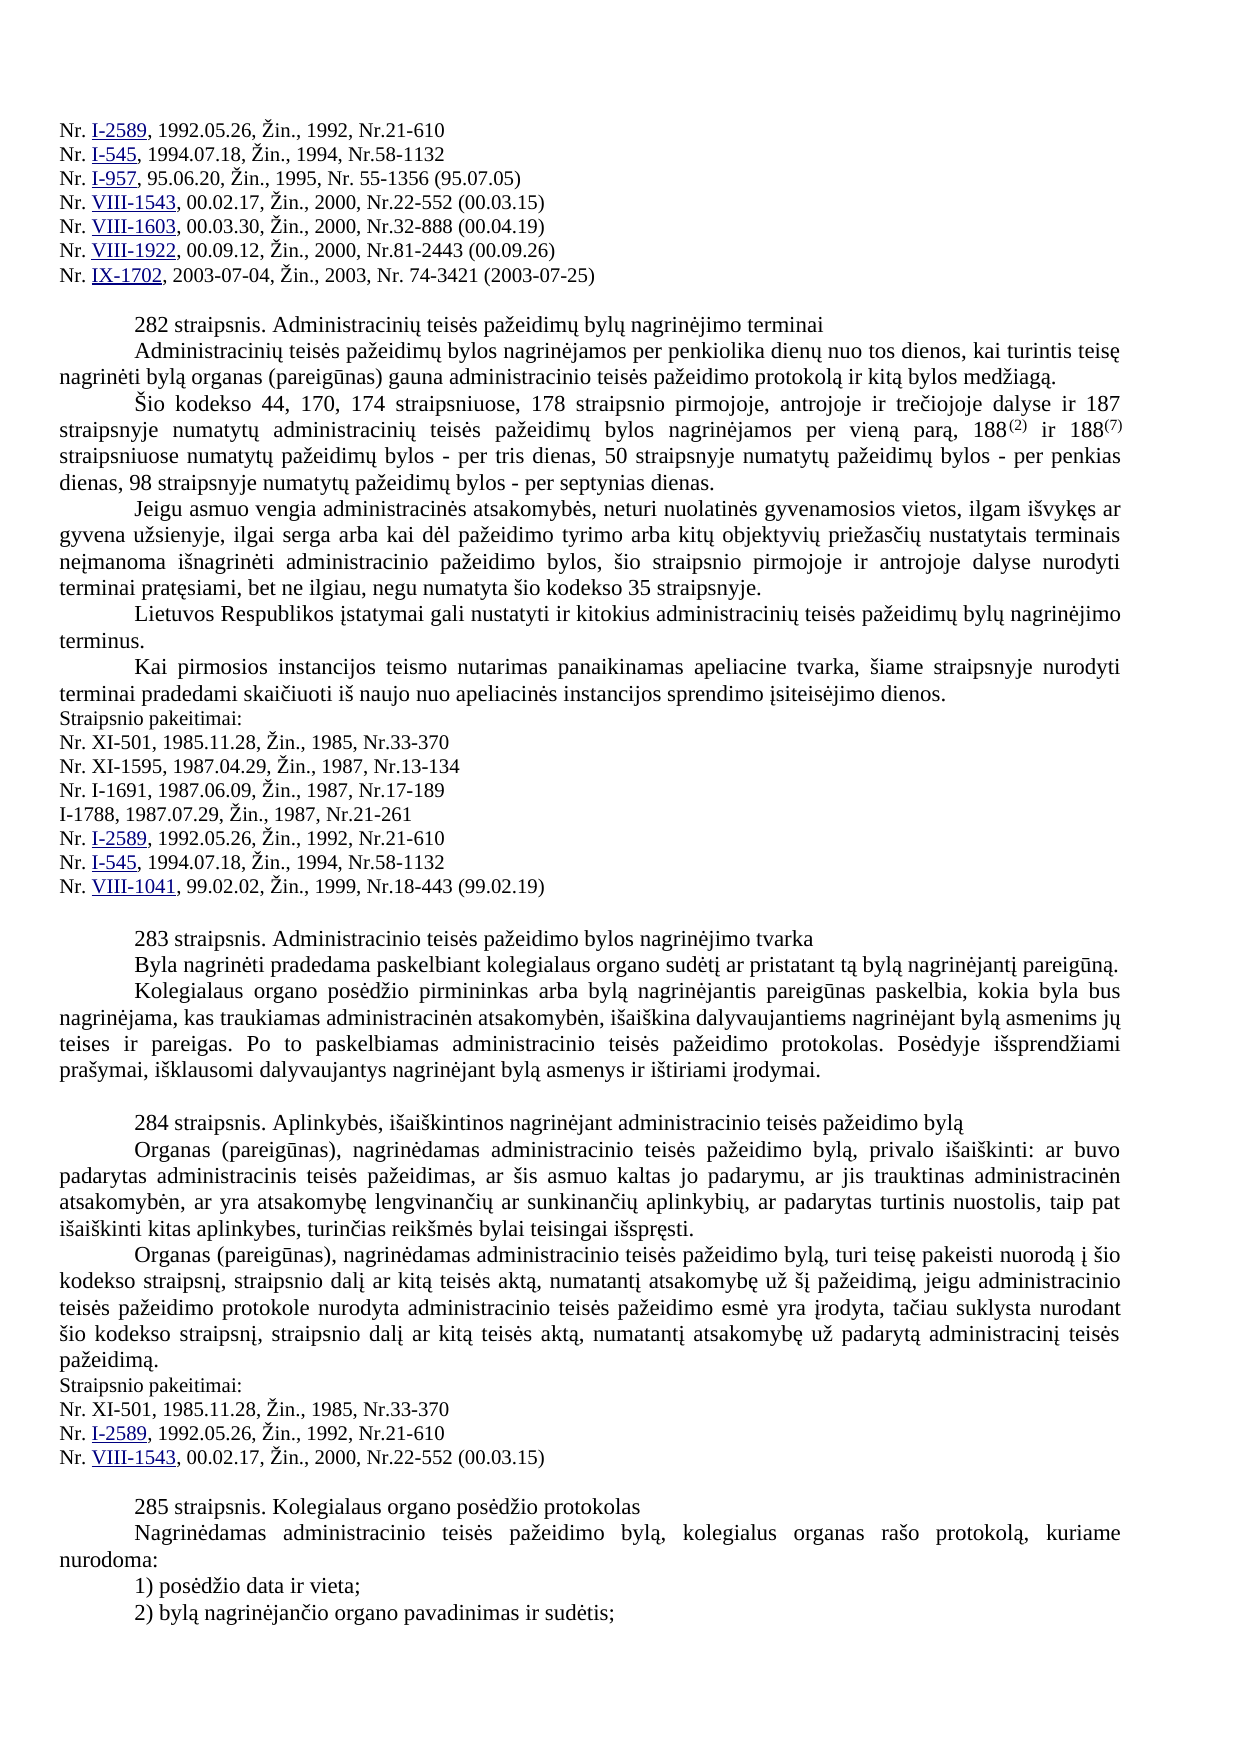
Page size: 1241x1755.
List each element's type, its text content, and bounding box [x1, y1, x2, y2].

text Nr. I-545, 1994.07.18, Žin., 1994, Nr.58-1132 [59, 850, 1122, 874]
text Nr. I-2589, 1992.05.26, Žin., 1992, Nr.21-610 [59, 1421, 1122, 1445]
text Nagrinėdamas administracinio teisės pažeidimo bylą, kolegialus organas rašo protokolą, kuriame nurodoma: [59, 1519, 1122, 1572]
text Nr. XI-501, 1985.11.28, Žin., 1985, Nr.33-370 [59, 1397, 1122, 1421]
text Jeigu asmuo vengia administracinės atsakomybės, neturi nuolatinės gyvenamosios vietos, ilgam išvykęs ar gyvena užsienyje, ilgai serga arba kai dėl pažeidimo tyrimo arba kitų objektyvių priežasčių nustatytais terminais neįmanoma išnagrinėti administracinio pažeidimo bylos, šio straipsnio pirmojoje ir antrojoje dalyse nurodyti terminai pratęsiami, bet ne ilgiau, negu numatyta šio kodekso 35 straipsnyje. [59, 495, 1122, 601]
text 282 straipsnis. Administracinių teisės pažeidimų bylų nagrinėjimo terminai [59, 311, 1122, 337]
text 2) bylą nagrinėjančio organo pavadinimas ir sudėtis; [59, 1598, 1122, 1625]
text Nr. VIII-1922, 00.09.12, Žin., 2000, Nr.81-2443 (00.09.26) [59, 238, 1122, 262]
text Nr. IX-1702, 2003-07-04, Žin., 2003, Nr. 74-3421 (2003-07-25) [59, 262, 1122, 287]
text Organas (pareigūnas), nagrinėdamas administracinio teisės pažeidimo bylą, privalo išaiškinti: ar buvo padarytas administracinis teisės pažeidimas, ar šis asmuo kaltas jo padarymu, ar jis trauktinas administracinėn atsakomybėn, ar yra atsakomybę lengvinančių ar sunkinančių aplinkybių, ar padarytas turtinis nuostolis, taip pat išaiškinti kitas aplinkybes, turinčias reikšmės bylai teisingai išspręsti. [59, 1136, 1122, 1241]
text Nr. I-1691, 1987.06.09, Žin., 1987, Nr.17-189 [59, 778, 1122, 802]
text Nr. VIII-1041, 99.02.02, Žin., 1999, Nr.18-443 (99.02.19) [59, 874, 1122, 898]
text 284 straipsnis. Aplinkybės, išaiškintinos nagrinėjant administracinio teisės pažeidimo bylą [59, 1109, 1122, 1136]
text Šio kodekso 44, 170, 174 straipsniuose, 178 straipsnio pirmojoje, antrojoje ir trečiojoje dalyse ir 187 straipsnyje numatytų administracinių teisės pažeidimų bylos nagrinėjamos per vieną parą, 188(2) ir 188(7) straipsniuose numatytų pažeidimų bylos - per tris dienas, 50 straipsnyje numatytų pažeidimų bylos - per penkias dienas, 98 straipsnyje numatytų pažeidimų bylos - per septynias dienas. [59, 390, 1122, 495]
text I-1788, 1987.07.29, Žin., 1987, Nr.21-261 [59, 802, 1122, 826]
text Nr. I-545, 1994.07.18, Žin., 1994, Nr.58-1132 [59, 142, 1122, 166]
text Lietuvos Respublikos įstatymai gali nustatyti ir kitokius administracinių teisės pažeidimų bylų nagrinėjimo terminus. [59, 601, 1122, 653]
text 1) posėdžio data ir vieta; [59, 1572, 1122, 1598]
text Nr. I-2589, 1992.05.26, Žin., 1992, Nr.21-610 [59, 118, 1122, 142]
text Nr. XI-1595, 1987.04.29, Žin., 1987, Nr.13-134 [59, 754, 1122, 778]
text 283 straipsnis. Administracinio teisės pažeidimo bylos nagrinėjimo tvarka [59, 925, 1122, 951]
text Straipsnio pakeitimai: [59, 706, 1122, 730]
text Nr. VIII-1603, 00.03.30, Žin., 2000, Nr.32-888 (00.04.19) [59, 214, 1122, 238]
text Administracinių teisės pažeidimų bylos nagrinėjamos per penkiolika dienų nuo tos dienos, kai turintis teisę nagrinėti bylą organas (pareigūnas) gauna administracinio teisės pažeidimo protokolą ir kitą bylos medžiagą. [59, 337, 1122, 390]
text Nr. VIII-1543, 00.02.17, Žin., 2000, Nr.22-552 (00.03.15) [59, 1445, 1122, 1469]
text Byla nagrinėti pradedama paskelbiant kolegialaus organo sudėtį ar pristatant tą bylą nagrinėjantį pareigūną. [59, 951, 1122, 977]
text Organas (pareigūnas), nagrinėdamas administracinio teisės pažeidimo bylą, turi teisę pakeisti nuorodą į šio kodekso straipsnį, straipsnio dalį ar kitą teisės aktą, numatantį atsakomybę už šį pažeidimą, jeigu administracinio teisės pažeidimo protokole nurodyta administracinio teisės pažeidimo esmė yra įrodyta, tačiau suklysta nurodant šio kodekso straipsnį, straipsnio dalį ar kitą teisės aktą, numatantį atsakomybę už padarytą administracinį teisės pažeidimą. [59, 1241, 1122, 1373]
text Nr. VIII-1543, 00.02.17, Žin., 2000, Nr.22-552 (00.03.15) [59, 190, 1122, 214]
text Nr. I-957, 95.06.20, Žin., 1995, Nr. 55-1356 (95.07.05) [59, 166, 1122, 190]
text Kai pirmosios instancijos teismo nutarimas panaikinamas apeliacine tvarka, šiame straipsnyje nurodyti terminai pradedami skaičiuoti iš naujo nuo apeliacinės instancijos sprendimo įsiteisėjimo dienos. [59, 653, 1122, 706]
text Nr. I-2589, 1992.05.26, Žin., 1992, Nr.21-610 [59, 826, 1122, 850]
text Kolegialaus organo posėdžio pirmininkas arba bylą nagrinėjantis pareigūnas paskelbia, kokia byla bus nagrinėjama, kas traukiamas administracinėn atsakomybėn, išaiškina dalyvaujantiems nagrinėjant bylą asmenims jų teises ir pareigas. Po to paskelbiamas administracinio teisės pažeidimo protokolas. Posėdyje išsprendžiami prašymai, išklausomi dalyvaujantys nagrinėjant bylą asmenys ir ištiriami įrodymai. [59, 977, 1122, 1083]
text Nr. XI-501, 1985.11.28, Žin., 1985, Nr.33-370 [59, 730, 1122, 754]
text 285 straipsnis. Kolegialaus organo posėdžio protokolas [59, 1493, 1122, 1519]
text Straipsnio pakeitimai: [59, 1373, 1122, 1397]
